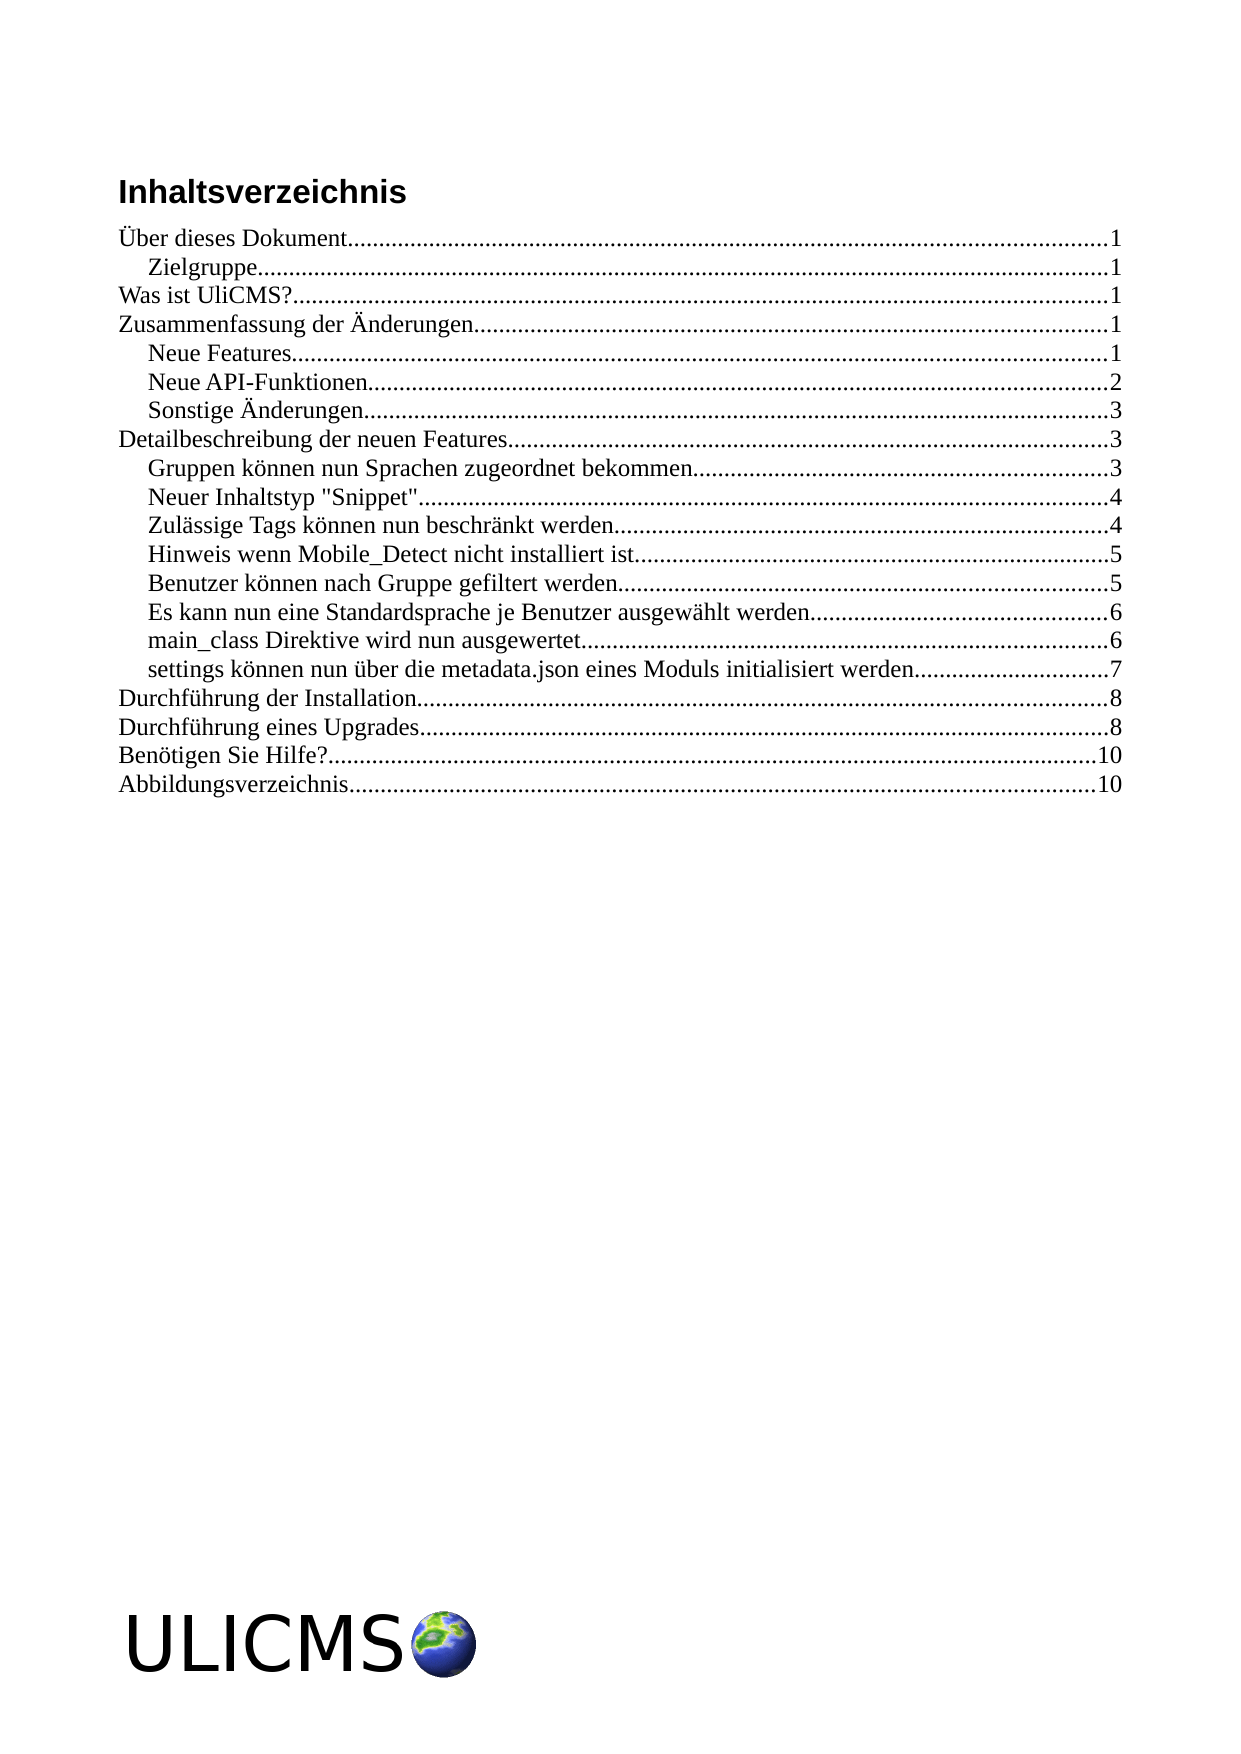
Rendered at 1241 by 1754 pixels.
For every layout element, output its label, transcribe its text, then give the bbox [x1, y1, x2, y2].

text main_class Direktive wird nun ausgewertet 6 [148, 625, 1122, 654]
text Benötigen Sie Hilfe? 10 [118, 740, 1122, 769]
text Durchführung eines Upgrades 8 [118, 712, 1122, 740]
text settings können nun über die metadata.json eines Moduls initialisiert werden 7 [148, 654, 1122, 683]
picture [118, 1607, 479, 1681]
text Was ist UliCMS? 1 [118, 280, 1122, 309]
text Neue API-Funktionen 2 [148, 367, 1122, 395]
text Detailbeschreibung der neuen Features 3 [118, 424, 1122, 453]
text Abbildungsverzeichnis 10 [118, 769, 1122, 798]
text Zielgruppe 1 [148, 252, 1122, 280]
text Gruppen können nun Sprachen zugeordnet bekommen 3 [148, 453, 1122, 482]
text Neuer Inhaltstyp "Snippet" 4 [148, 482, 1122, 510]
text Über dieses Dokument 1 [118, 223, 1122, 252]
subtitle Inhaltsverzeichnis [118, 172, 1122, 210]
text Es kann nun eine Standardsprache je Benutzer ausgewählt werden 6 [148, 597, 1122, 625]
text Sonstige Änderungen 3 [148, 395, 1122, 424]
text Benutzer können nach Gruppe gefiltert werden 5 [148, 568, 1122, 597]
text Zulässige Tags können nun beschränkt werden 4 [148, 510, 1122, 539]
text Neue Features 1 [148, 338, 1122, 367]
text Hinweis wenn Mobile_Detect nicht installiert ist. 5 [148, 539, 1122, 568]
text Zusammenfassung der Änderungen 1 [118, 309, 1122, 338]
text Durchführung der Installation 8 [118, 683, 1122, 712]
